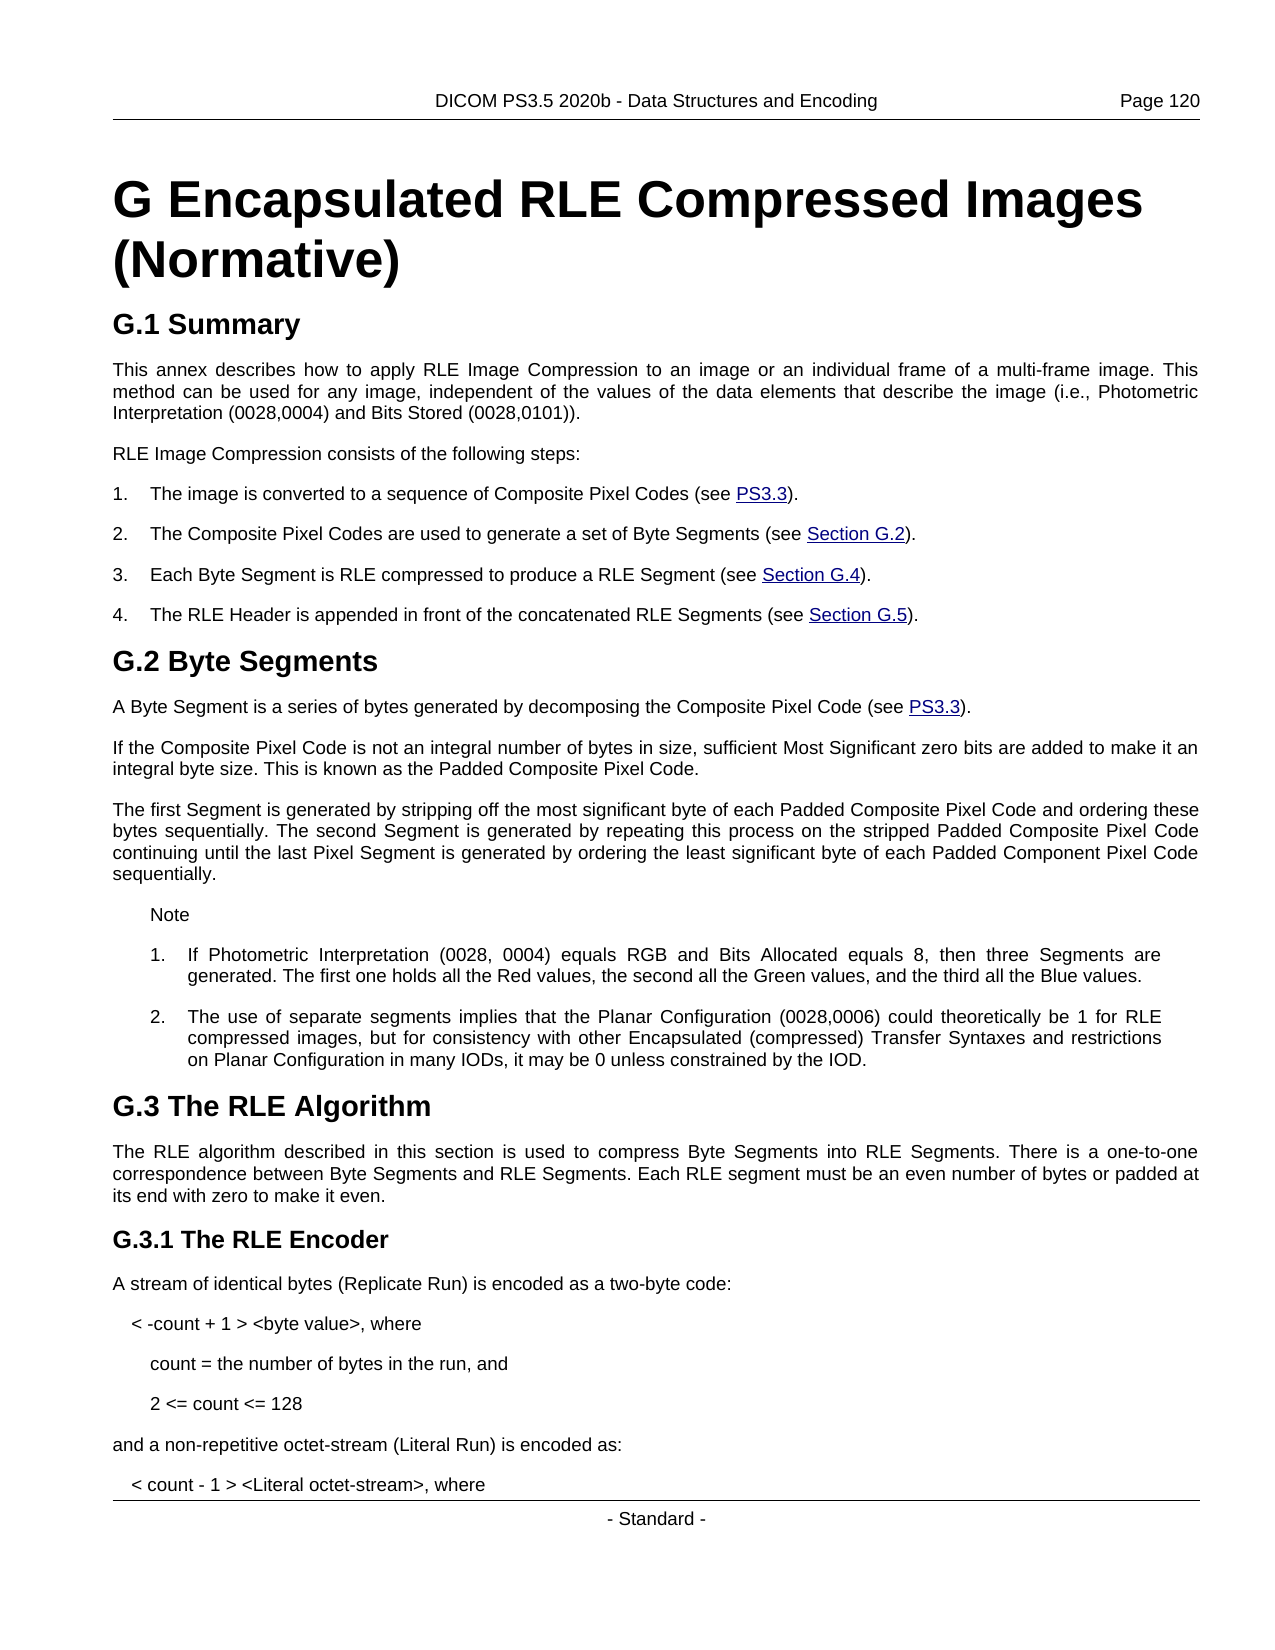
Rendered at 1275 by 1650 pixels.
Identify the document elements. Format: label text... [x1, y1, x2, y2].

text 4. The RLE Header is appended in front of the concatenated RLE Segments (see Section G.5). [112, 604, 1200, 625]
text This annex describes how to apply RLE Image Compression to an image or an individual frame of a multi-frame image. This method can be used for any image, independent of the values of the data elements that describe the image (i.e., Photometric Interpretation (0028,0004) and Bits Stored (0028,0101)). [112, 359, 1200, 424]
text G.3.1 The RLE Encoder [112, 1225, 1200, 1253]
text G.3 The RLE Algorithm [112, 1089, 1200, 1123]
text 3. Each Byte Segment is RLE compressed to produce a RLE Segment (see Section G.4). [112, 563, 1200, 585]
text If the Composite Pixel Code is not an integral number of bytes in size, sufficient Most Significant zero bits are added to make it an integral byte size. This is known as the Padded Composite Pixel Code. [112, 737, 1200, 780]
text 1. The image is converted to a sequence of Composite Pixel Codes (see PS3.3). [112, 483, 1200, 504]
text G.2 Byte Segments [112, 644, 1200, 677]
text A stream of identical bytes (Replicate Run) is encoded as a two-byte code: [112, 1272, 1200, 1294]
text G.1 Summary [112, 307, 1200, 340]
text and a non-repetitive octet-stream (Literal Run) is encoded as: [112, 1433, 1200, 1455]
text A Byte Segment is a series of bytes generated by decomposing the Composite Pixel Code (see PS3.3). [112, 696, 1200, 718]
text RLE Image Compression consists of the following steps: [112, 442, 1200, 464]
text 2. The use of separate segments implies that the Planar Configuration (0028,0006) could theoretically be 1 for RLE compressed images, but for consistency with other Encapsulated (compressed) Transfer Syntaxes and restrictions on Planar Configuration in many IODs, it may be 0 unless constrained by the IOD. [150, 1006, 1162, 1070]
text 1. If Photometric Interpretation (0028, 0004) equals RGB and Bits Allocated equals 8, then three Segments are generated. The first one holds all the Red values, the second all the Green values, and the third all the Blue values. [150, 944, 1162, 987]
text G Encapsulated RLE Compressed Images (Normative) [112, 169, 1200, 288]
text The RLE algorithm described in this section is used to compress Byte Segments into RLE Segments. There is a one-to-one correspondence between Byte Segments and RLE Segments. Each RLE segment must be an even number of bytes or padded at its end with zero to make it even. [112, 1141, 1200, 1206]
text count = the number of bytes in the run, and [150, 1353, 1200, 1374]
text 2 <= count <= 128 [150, 1393, 1200, 1415]
text < count - 1 > <Literal octet-stream>, where [131, 1474, 1200, 1495]
text The first Segment is generated by stripping off the most significant byte of each Padded Composite Pixel Code and ordering these bytes sequentially. The second Segment is generated by repeating this process on the stripped Padded Composite Pixel Code continuing until the last Pixel Segment is generated by ordering the least significant byte of each Padded Component Pixel Code sequentially. [112, 798, 1200, 885]
text 2. The Composite Pixel Codes are used to generate a set of Byte Segments (see Section G.2). [112, 523, 1200, 544]
text Note [150, 903, 1162, 925]
text < -count + 1 > <byte value>, where [131, 1313, 1200, 1334]
